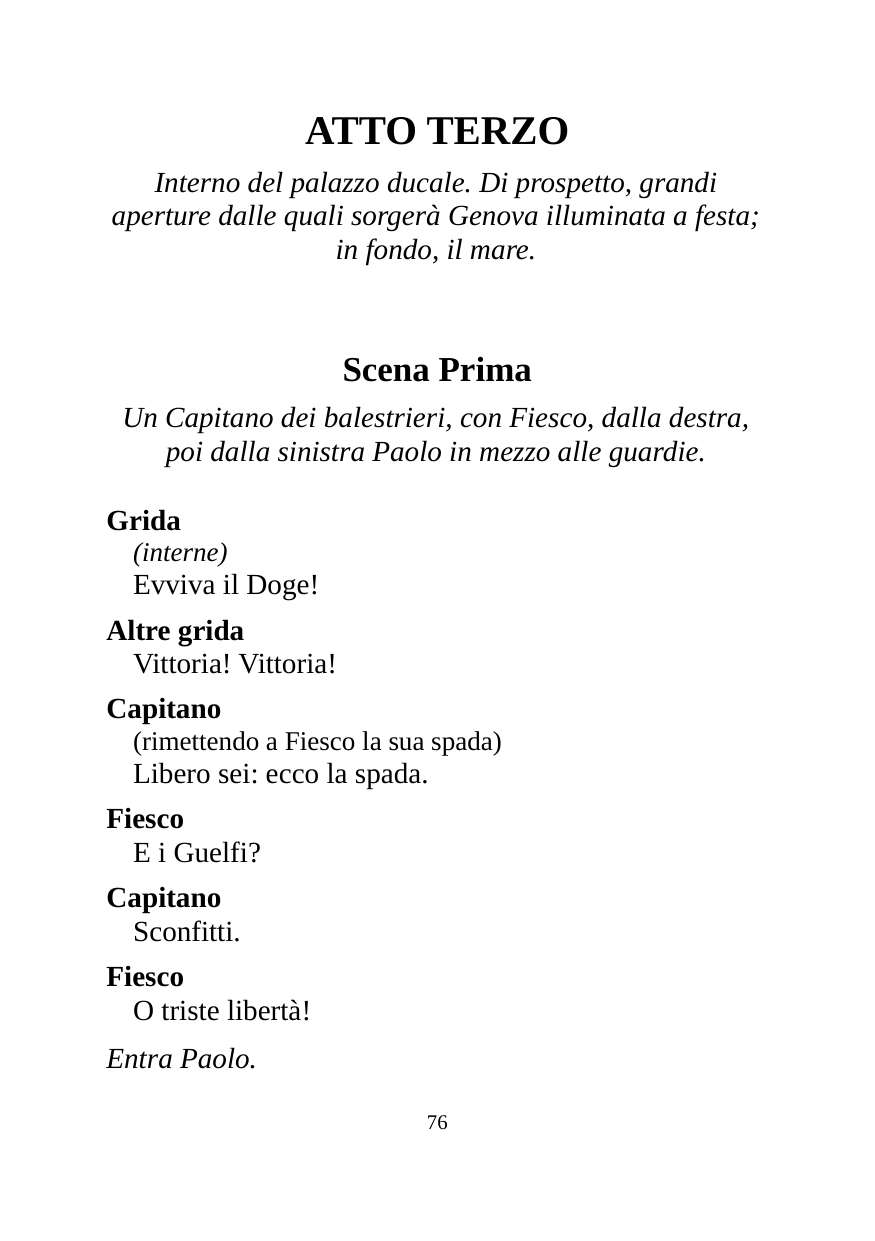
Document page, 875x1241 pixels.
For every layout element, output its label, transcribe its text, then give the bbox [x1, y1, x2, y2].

subtitle Scena Prima [106, 348, 768, 388]
text Fiesco [106, 959, 768, 993]
text Altre grida [106, 613, 768, 646]
text Grida [106, 503, 768, 536]
text (interne) Evviva il Doge! [133, 536, 768, 601]
text Vittoria! Vittoria! [133, 646, 768, 680]
text Capitano [106, 881, 768, 914]
text Capitano [106, 692, 768, 725]
text E i Guelfi? [133, 835, 768, 869]
text Entra Paolo. [106, 1041, 768, 1075]
text O triste libertà! [133, 993, 768, 1026]
text Fiesco [106, 802, 768, 835]
text Un Capitano dei balestrieri, con Fiesco, dalla destra, poi dalla sinistra Paolo in mezzo alle guardie. [106, 400, 768, 467]
text Interno del palazzo ducale. Di prospetto, grandi aperture dalle quali sorgerà Genova illuminata a festa; in fondo, il mare. [106, 165, 768, 266]
subtitle ATTO TERZO [106, 106, 768, 153]
text Sconfitti. [133, 914, 768, 948]
text (rimettendo a Fiesco la sua spada) Libero sei: ecco la spada. [133, 725, 768, 790]
